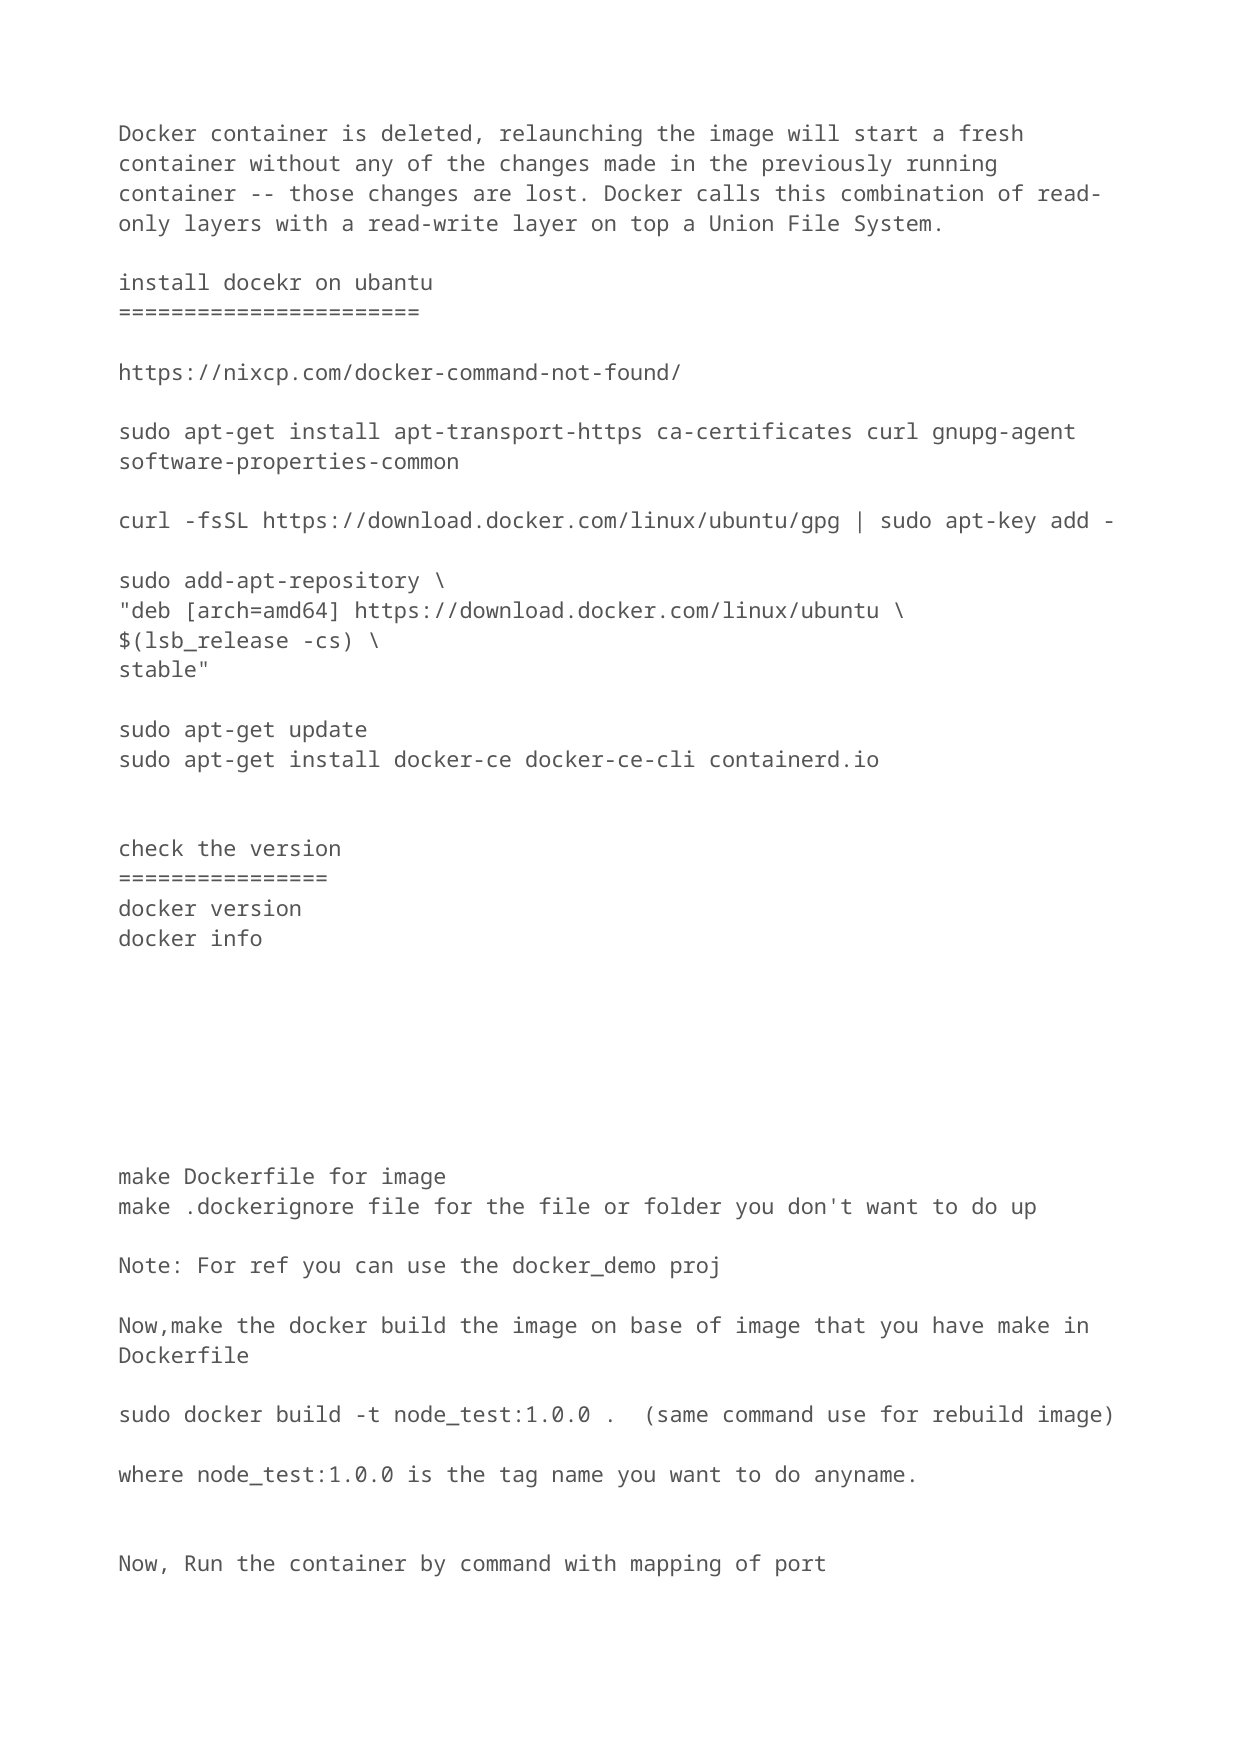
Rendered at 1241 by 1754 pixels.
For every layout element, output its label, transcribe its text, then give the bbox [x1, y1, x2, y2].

text sudo apt-get install docker-ce docker-ce-cli containerd.io [118, 744, 1122, 773]
text curl -fsSL https://download.docker.com/linux/ubuntu/gpg | sudo apt-key add - [118, 505, 1122, 535]
text install docekr on ubantu [118, 267, 1122, 297]
text make Dockerfile for image [118, 1161, 1122, 1191]
text sudo add-apt-repository \ [118, 565, 1122, 595]
text Note: For ref you can use the docker_demo proj [118, 1250, 1122, 1280]
text sudo apt-get update [118, 714, 1122, 744]
text ======================= [118, 297, 1122, 327]
text Now, Run the container by command with mapping of port [118, 1548, 1122, 1578]
text "deb [arch=amd64] https://download.docker.com/linux/ubuntu \ [118, 595, 1122, 624]
text sudo apt-get install apt-transport-https ca-certificates curl gnupg-agent software-properties-common [118, 416, 1122, 476]
text docker info [118, 922, 1122, 952]
text where node_test:1.0.0 is the tag name you want to do anyname. [118, 1459, 1122, 1488]
text stable" [118, 654, 1122, 684]
text https://nixcp.com/docker-command-not-found/ [118, 356, 1122, 386]
text docker version [118, 893, 1122, 922]
text ================ [118, 863, 1122, 893]
text sudo docker build -t node_test:1.0.0 . (same command use for rebuild image) [118, 1399, 1122, 1429]
text make .dockerignore file for the file or folder you don't want to do up [118, 1191, 1122, 1220]
text Docker container is deleted, relaunching the image will start a fresh container without any of the changes made in the previously running container -- those changes are lost. Docker calls this combination of read-only layers with a read-write layer on top a Union File System. [118, 118, 1122, 237]
text Now,make the docker build the image on base of image that you have make in Dockerfile [118, 1310, 1122, 1369]
text $(lsb_release -cs) \ [118, 624, 1122, 654]
text check the version [118, 833, 1122, 863]
